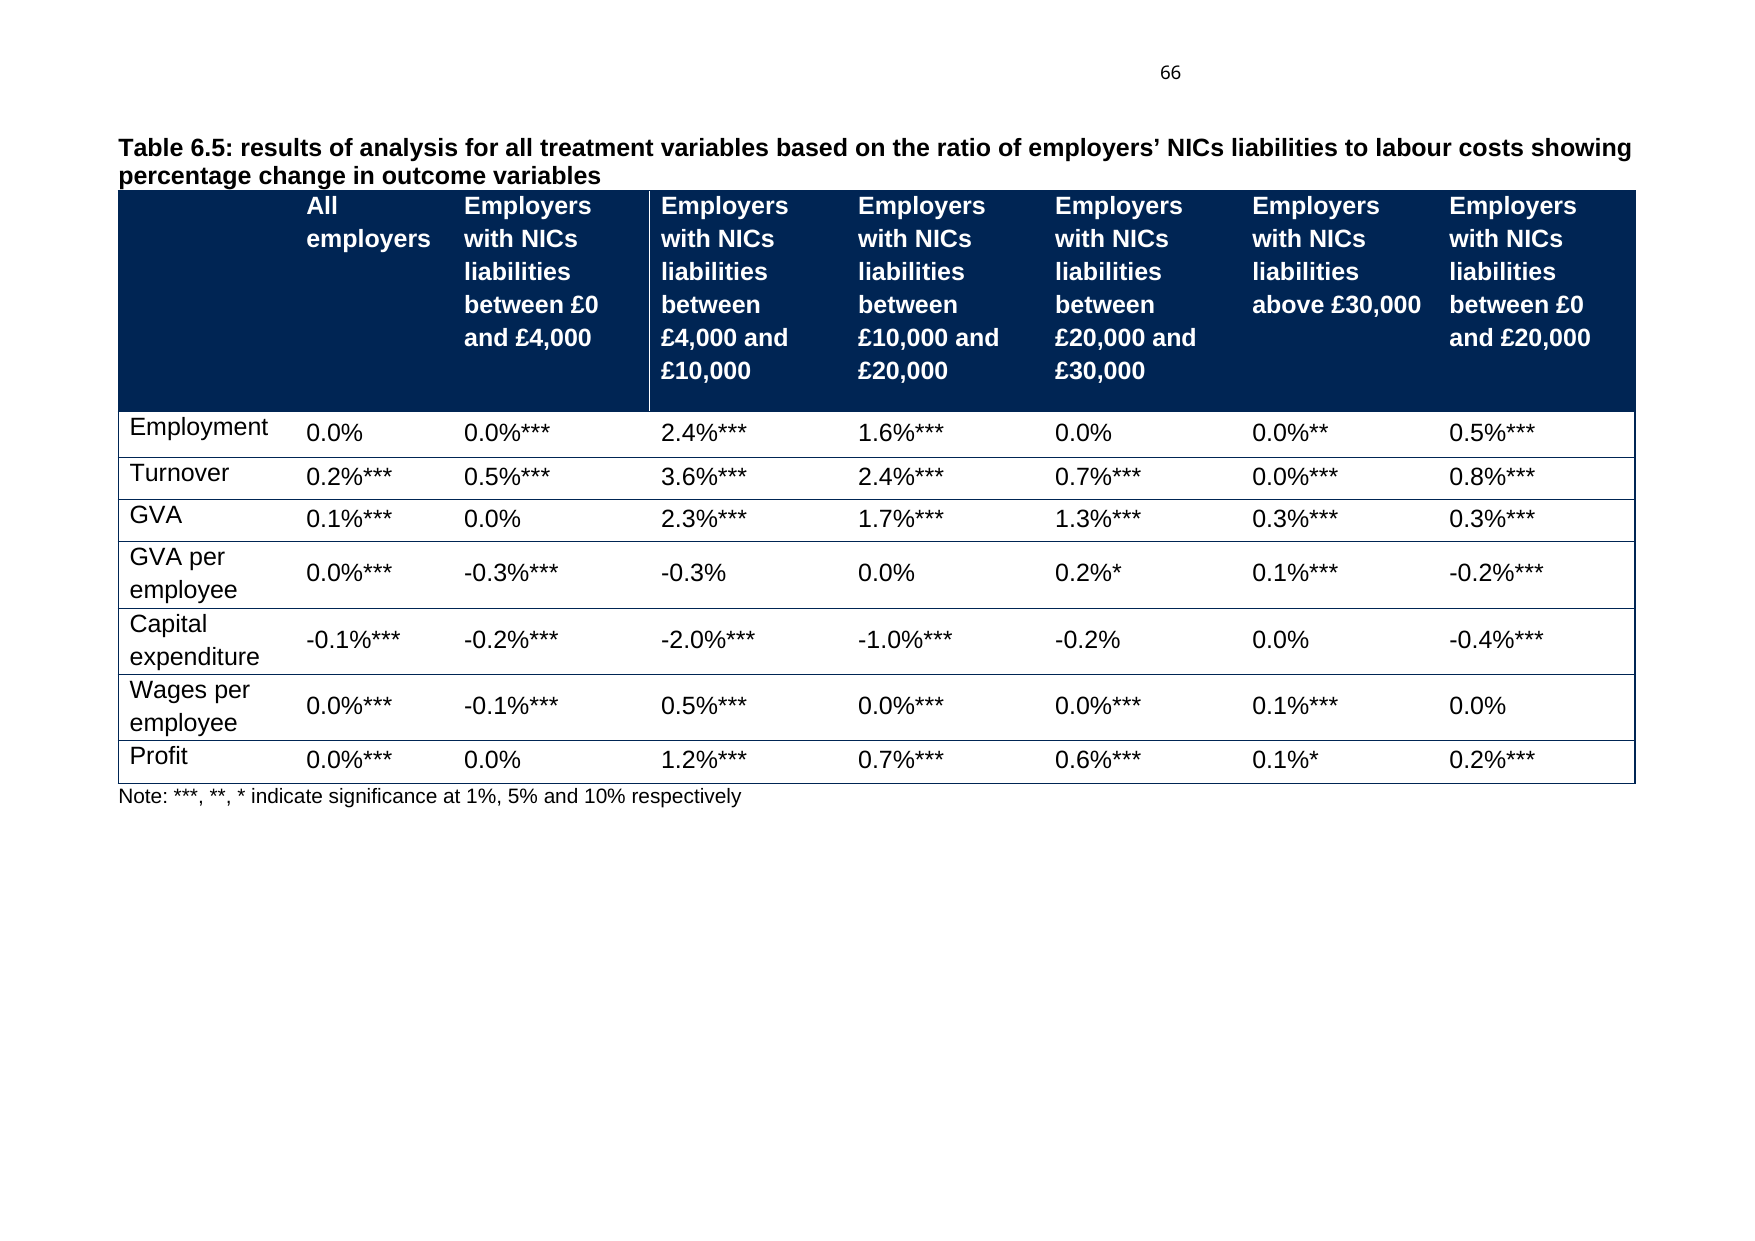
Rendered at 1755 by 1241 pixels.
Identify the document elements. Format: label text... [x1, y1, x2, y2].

table_cell GVA [119, 500, 295, 541]
table_cell 0.8%*** [1438, 458, 1634, 499]
table_cell 1.6%*** [847, 412, 1044, 457]
table_cell -2.0%*** [650, 609, 847, 674]
table_header Employers with NICs liabilities between £0 and £4,000 [453, 191, 649, 411]
table_cell GVA per employee [119, 542, 295, 607]
table_header Employers with NICs liabilities between £20,000 and £30,000 [1044, 191, 1241, 411]
table_cell 0.0%*** [295, 542, 453, 607]
table_cell 0.6%*** [1044, 741, 1241, 782]
table_cell 0.0%*** [295, 675, 453, 740]
table_cell 0.0%*** [453, 412, 649, 457]
table_cell 2.4%*** [650, 412, 847, 457]
table_cell -0.3% [650, 542, 847, 607]
table_cell 3.6%*** [650, 458, 847, 499]
table_cell 0.2%*** [1438, 741, 1634, 782]
table_cell 1.2%*** [650, 741, 847, 782]
table_cell 0.5%*** [453, 458, 649, 499]
table_cell -0.2% [1044, 609, 1241, 674]
table_cell 0.3%*** [1241, 500, 1438, 541]
table_cell 0.0%*** [295, 741, 453, 782]
table_cell 0.0%*** [1044, 675, 1241, 740]
table_cell -0.1%*** [295, 609, 453, 674]
table_cell -0.1%*** [453, 675, 649, 740]
table_cell 1.3%*** [1044, 500, 1241, 541]
table_cell 0.0% [1044, 412, 1241, 457]
table_cell 2.3%*** [650, 500, 847, 541]
table_cell 0.5%*** [1438, 412, 1634, 457]
table_cell Turnover [119, 458, 295, 499]
table_cell 0.1%*** [295, 500, 453, 541]
table_cell 0.0% [295, 412, 453, 457]
table_cell 0.0% [453, 500, 649, 541]
table_cell 0.7%*** [1044, 458, 1241, 499]
table_cell Wages per employee [119, 675, 295, 740]
table_cell 0.0% [847, 542, 1044, 607]
table_header Employers with NICs liabilities between £10,000 and £20,000 [847, 191, 1044, 411]
table_cell 0.0%*** [847, 675, 1044, 740]
table_header Employers with NICs liabilities between £0 and £20,000 [1438, 191, 1634, 411]
table_cell 0.2%* [1044, 542, 1241, 607]
table_cell -0.2%*** [453, 609, 649, 674]
table_cell -1.0%*** [847, 609, 1044, 674]
table_cell 0.7%*** [847, 741, 1044, 782]
table_cell 2.4%*** [847, 458, 1044, 499]
table_cell 0.1%*** [1241, 675, 1438, 740]
table_header All employers [295, 191, 453, 411]
table_cell 0.0%*** [1241, 458, 1438, 499]
table_cell 0.0% [1241, 609, 1438, 674]
table_cell -0.2%*** [1438, 542, 1634, 607]
table_cell -0.4%*** [1438, 609, 1634, 674]
table_cell 0.2%*** [295, 458, 453, 499]
table_cell 1.7%*** [847, 500, 1044, 541]
table_header Employers with NICs liabilities between £4,000 and £10,000 [650, 191, 847, 411]
table_cell -0.3%*** [453, 542, 649, 607]
table_cell 0.3%*** [1438, 500, 1634, 541]
table_cell Profit [119, 741, 295, 782]
table_cell 0.1%*** [1241, 542, 1438, 607]
table_cell 0.0% [1438, 675, 1634, 740]
table_cell Employment [119, 412, 295, 457]
table_cell 0.0% [453, 741, 649, 782]
table_cell 0.1%* [1241, 741, 1438, 782]
table_cell Capital expenditure [119, 609, 295, 674]
text Table 6.5: results of analysis for all treatment variables based on the ratio of employers’ NICs liabilities to labour costs showing percentage change in outcome variables [118, 132, 1636, 190]
text Note: ***, **, * indicate significance at 1%, 5% and 10% respectively [118, 784, 1636, 807]
table_cell 0.0%** [1241, 412, 1438, 457]
table_header Employers with NICs liabilities above £30,000 [1241, 191, 1438, 411]
table_cell 0.5%*** [650, 675, 847, 740]
table_header [119, 191, 295, 411]
